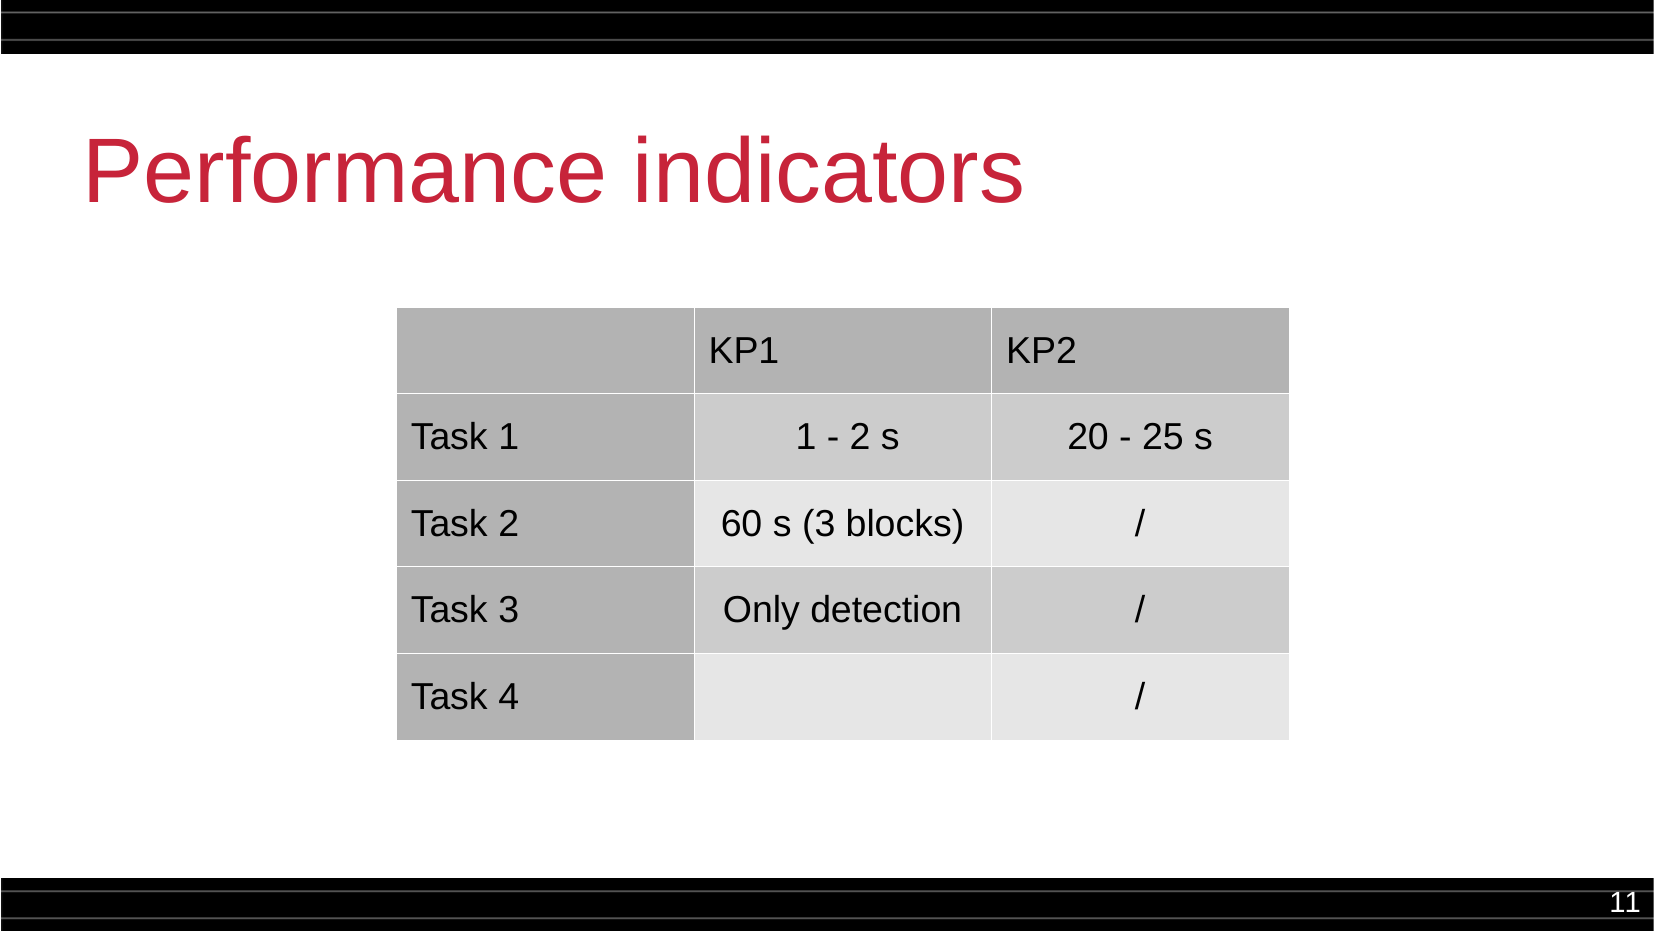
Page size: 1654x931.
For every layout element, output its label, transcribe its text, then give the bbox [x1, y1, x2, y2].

table_header [397, 308, 694, 393]
table_cell Task 3 [397, 567, 694, 653]
picture [1, 0, 1654, 54]
table_cell / [992, 481, 1289, 566]
table_cell 60 s (3 blocks) [695, 481, 991, 566]
table_cell 1 - 2 s [695, 394, 991, 480]
table_header KP2 [992, 308, 1289, 393]
table_cell [695, 654, 991, 740]
picture [1, 878, 1654, 931]
table_cell Only detection [695, 567, 991, 653]
table_cell Task 2 [397, 481, 694, 566]
title Performance indicators [82, 92, 1571, 249]
table_cell / [992, 567, 1289, 653]
table_cell 20 - 25 s [992, 394, 1289, 480]
table_cell Task 4 [397, 654, 694, 740]
table_header KP1 [695, 308, 991, 393]
table_cell Task 1 [397, 394, 694, 480]
table_cell / [992, 654, 1289, 740]
